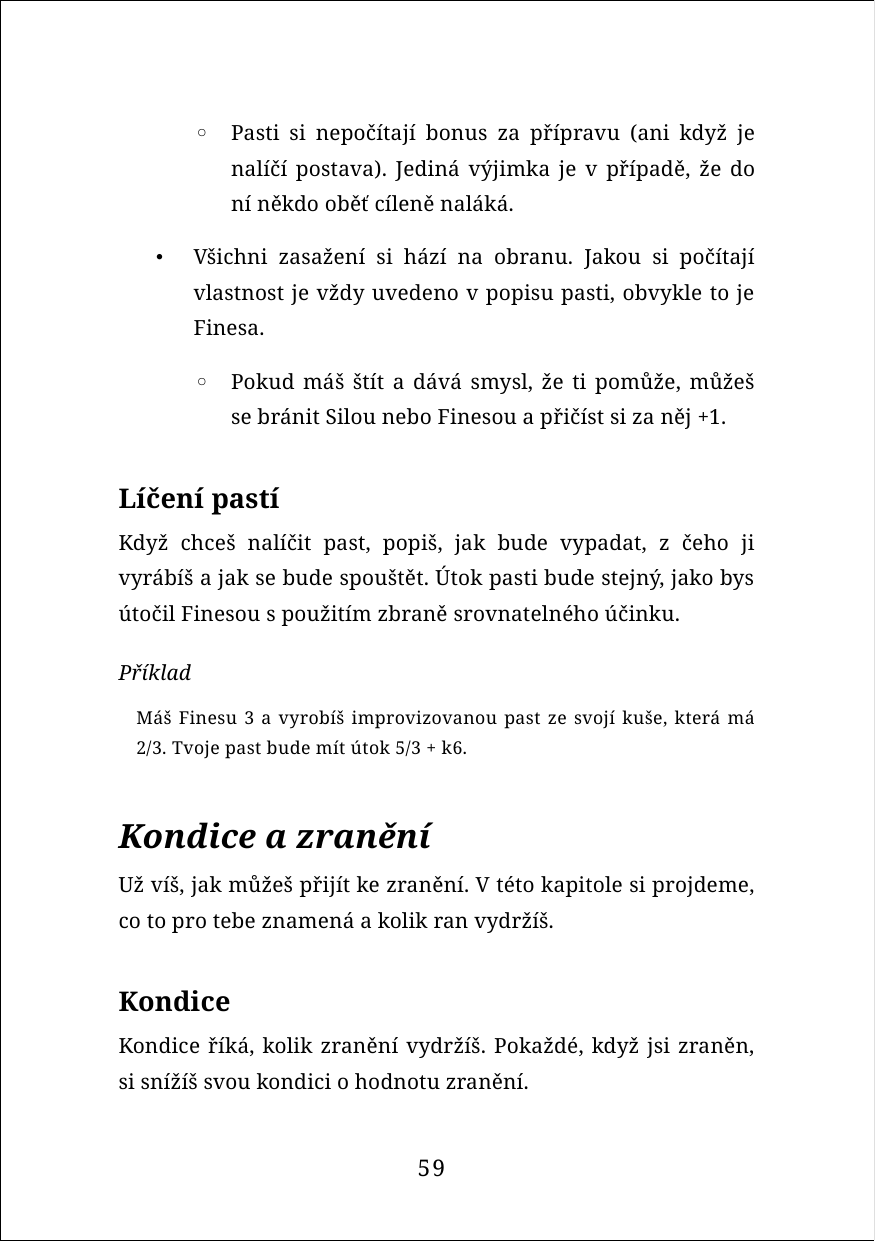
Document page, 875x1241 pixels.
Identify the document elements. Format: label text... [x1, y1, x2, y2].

text Máš Finesu 3 a vyrobíš improvizovanou past ze svojí kuše, která má 2/3. Tvoje past bude mít útok 5/3 + k6. [136, 705, 756, 760]
list Všichni zasažení si hází na obranu. Jakou si počítají vlastnost je vždy uvedeno v popisu pasti, obvykle to je Finesa. [156, 242, 756, 342]
list Pasti si nepočítají bonus za přípravu (ani když je nalíčí postava). Jediná výjimka je v případě, že do ní někdo oběť cíleně naláká. [193, 118, 756, 218]
text Když chceš nalíčit past, popiš, jak bude vypadat, z čeho ji vyrábíš a jak se bude spouštět. Útok pasti bude stejný, jako bys útočil Finesou s použitím zbraně srovnatelného účinku. [118, 528, 756, 627]
text Příklad [118, 658, 756, 686]
subtitle Líčení pastí [118, 479, 756, 516]
subtitle Kondice a zranění [118, 813, 756, 858]
list Pokud máš štít a dává smysl, že ti pomůže, můžeš se bránit Silou nebo Finesou a přičíst si za něj +1. [193, 367, 756, 431]
text Už víš, jak můžeš přijít ke zranění. V této kapitole si projdeme, co to pro tebe znamená a kolik ran vydržíš. [118, 870, 756, 934]
subtitle Kondice [118, 983, 756, 1019]
list Kondice říká, kolik zranění vydržíš. Pokaždé, když jsi zraněn, si snížíš svou kondici o hodnotu zranění. [118, 1031, 756, 1095]
